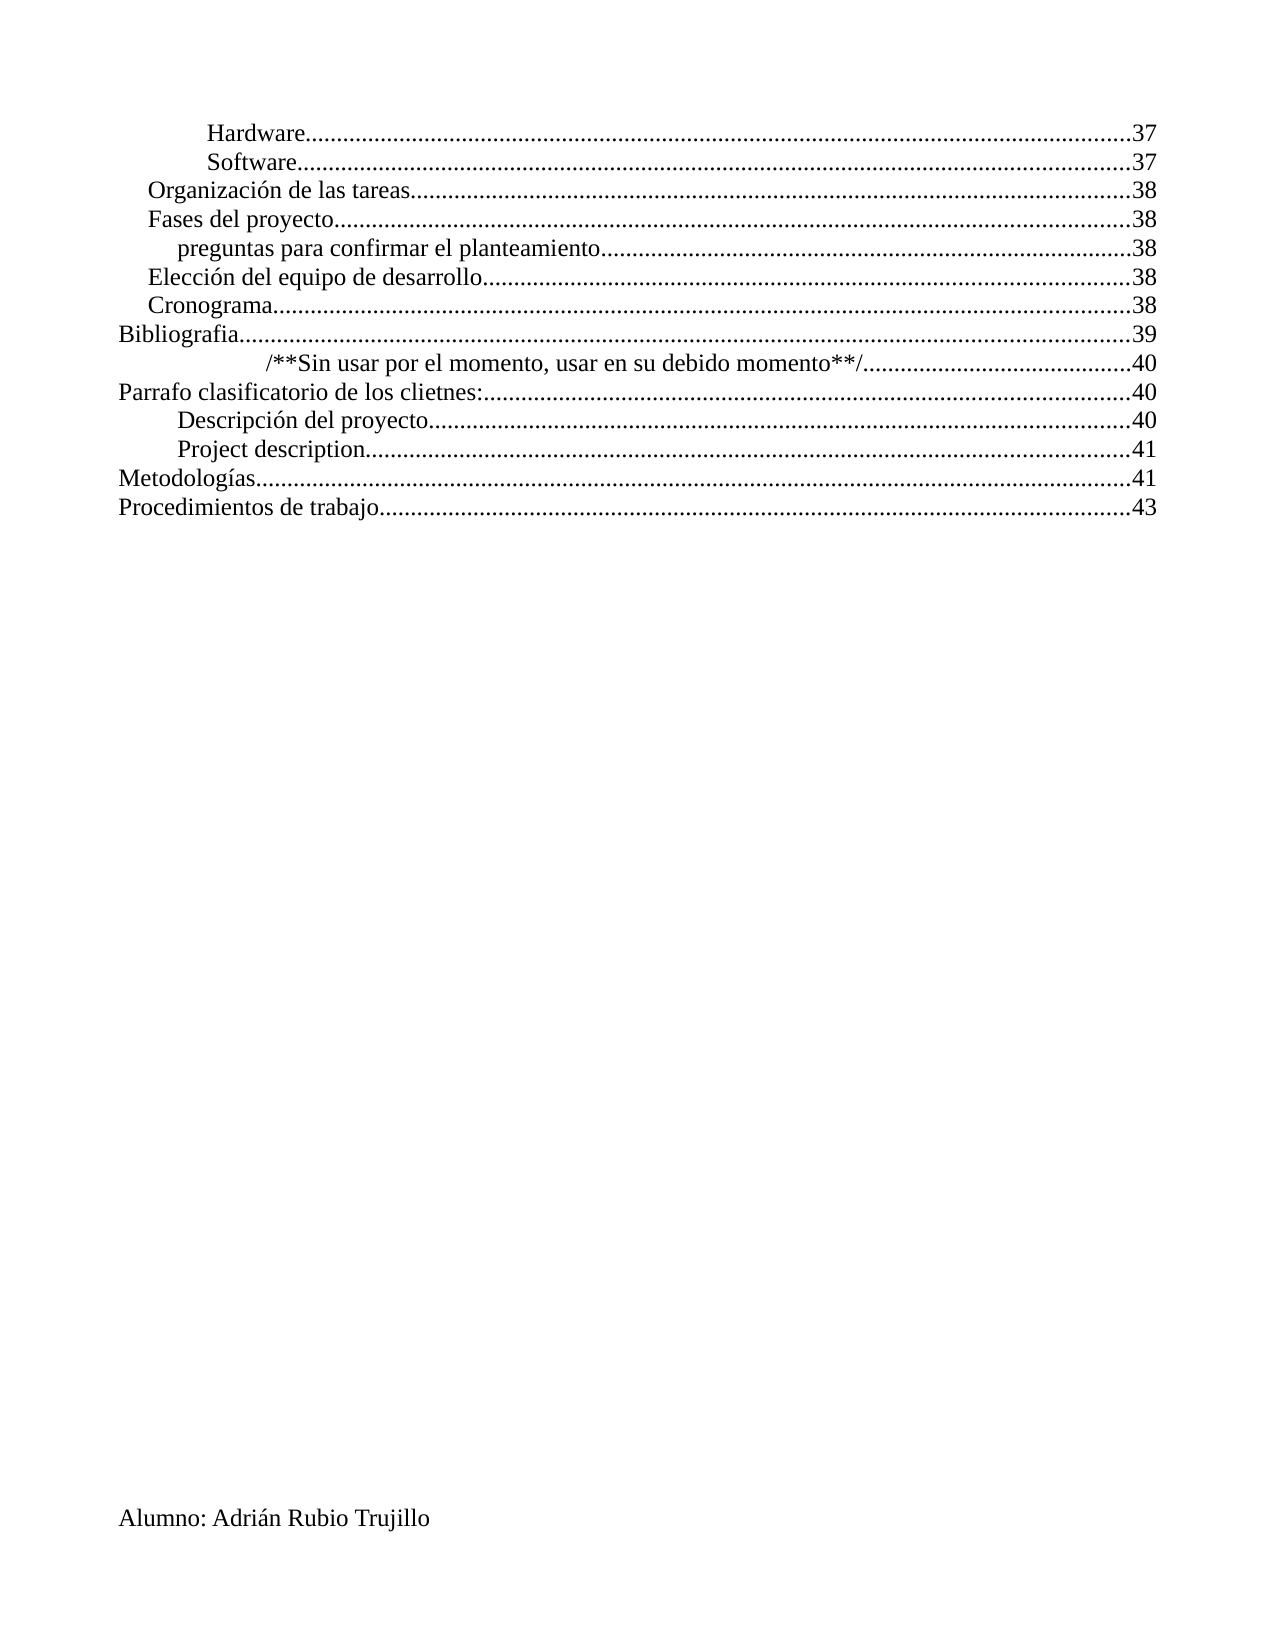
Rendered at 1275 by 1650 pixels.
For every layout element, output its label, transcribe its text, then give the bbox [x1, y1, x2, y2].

text Hardware 37 [207, 118, 1157, 147]
text /**Sin usar por el momento, usar en su debido momento**/ 40 [266, 348, 1157, 377]
text Cronograma 38 [148, 291, 1157, 319]
text Metodologías 41 [118, 463, 1157, 492]
text Fases del proyecto 38 [148, 204, 1157, 233]
text Project description 41 [177, 434, 1157, 463]
text Parrafo clasificatorio de los clietnes: 40 [118, 377, 1157, 406]
text Software 37 [207, 147, 1157, 176]
text Procedimientos de trabajo 43 [118, 492, 1157, 521]
text Elección del equipo de desarrollo 38 [148, 262, 1157, 291]
text preguntas para confirmar el planteamiento 38 [177, 233, 1157, 262]
text Organización de las tareas 38 [148, 176, 1157, 204]
text Bibliografia 39 [118, 319, 1157, 348]
text Descripción del proyecto 40 [177, 406, 1157, 434]
